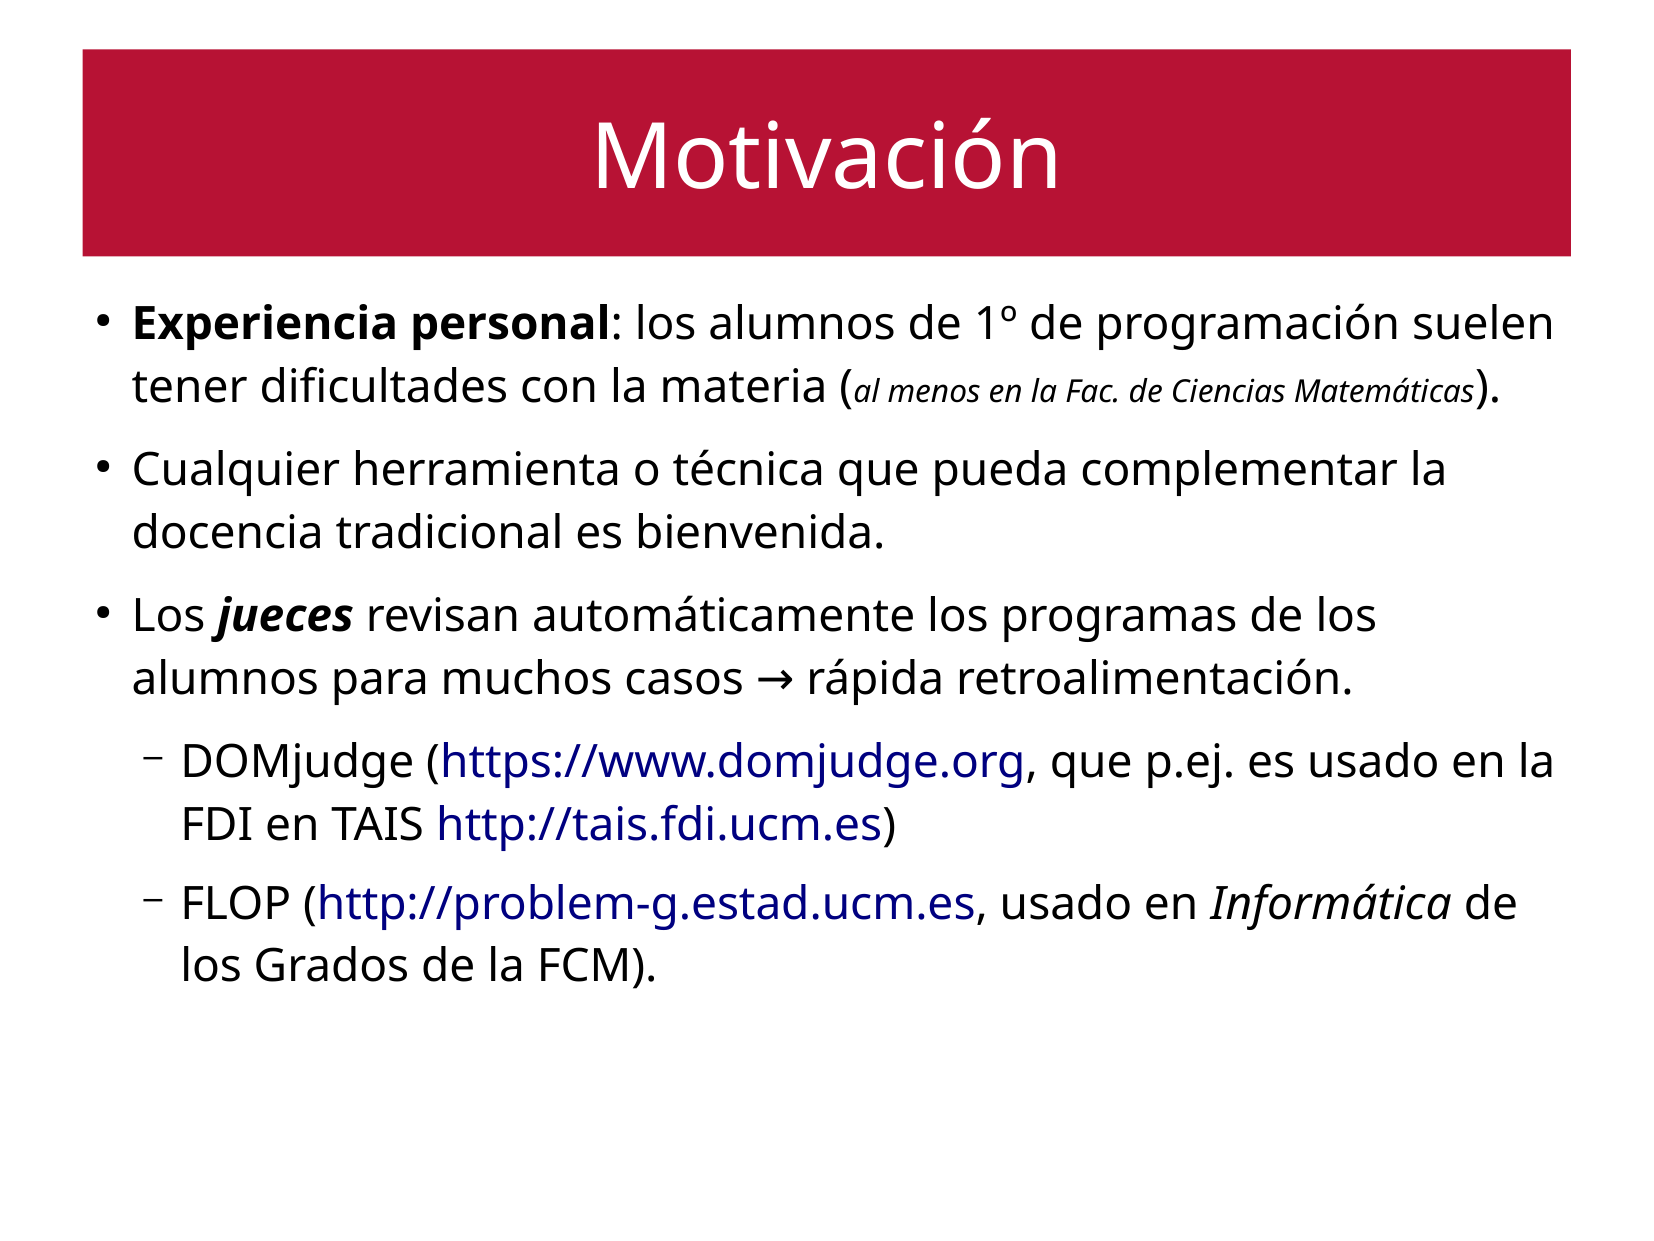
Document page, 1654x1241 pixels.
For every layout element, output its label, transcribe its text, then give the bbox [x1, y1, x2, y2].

list Experiencia personal: los alumnos de 1º de programación suelen tener dificultades con la materia (al menos en la Fac. de Ciencias Matemáticas). Cualquier herramienta o técnica que pueda complementar la docencia tradicional es bienvenida. Los jueces revisan automáticamente los programas de los alumnos para muchos casos → rápida retroalimentación. DOMjudge (https://www.domjudge.org, que p.ej. es usado en la FDI en TAIS http://tais.fdi.ucm.es) FLOP (http://problem-g.estad.ucm.es, usado en Informática de los Grados de la FCM). [82, 290, 1571, 1010]
title Motivación [82, 49, 1571, 257]
